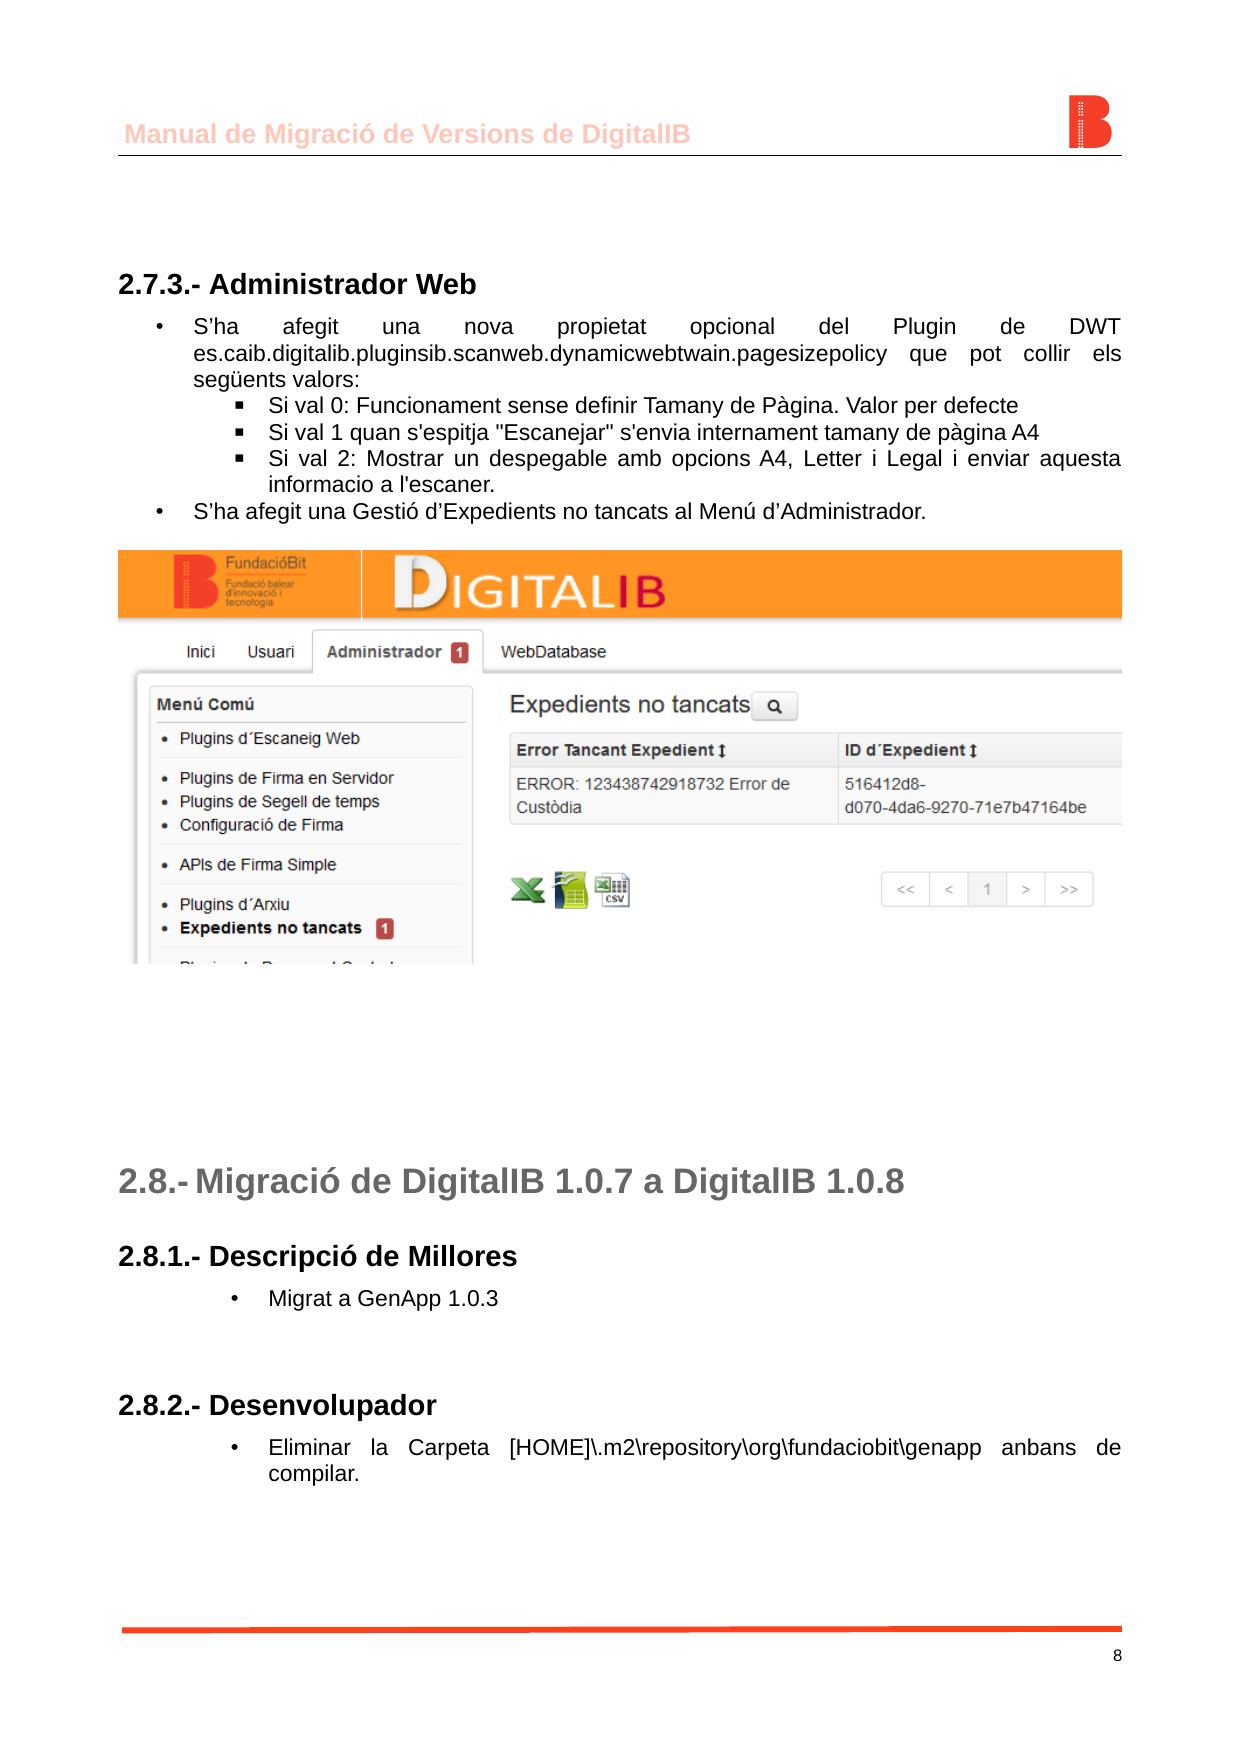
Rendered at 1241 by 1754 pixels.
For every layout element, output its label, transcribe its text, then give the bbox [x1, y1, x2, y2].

picture [1063, 94, 1117, 150]
list Si val 0: Funcionament sense definir Tamany de Pàgina. Valor per defecte [231, 392, 1122, 418]
list S’ha afegit una Gestió d’Expedients no tancats al Menú d’Administrador. [156, 498, 1122, 524]
subtitle Desenvolupador [118, 1387, 1122, 1421]
subtitle Administrador Web [118, 267, 1122, 301]
picture [118, 550, 1123, 964]
list S’ha afegit una nova propietat opcional del Plugin de DWT es.caib.digitalib.pluginsib.scanweb.dynamicwebtwain.pagesizepolicy que pot collir els següents valors: [156, 313, 1122, 392]
list Eliminar la Carpeta [HOME]\.m2\repository\org\fundaciobit\genapp anbans de compilar. [231, 1433, 1122, 1486]
list Si val 2: Mostrar un despegable amb opcions A4, Letter i Legal i enviar aquesta informacio a l'escaner. [231, 445, 1122, 498]
list Si val 1 quan s'espitja "Escanejar" s'envia internament tamany de pàgina A4 [231, 418, 1122, 445]
subtitle Migració de DigitalIB 1.0.7 a DigitalIB 1.0.8 [118, 1161, 1122, 1201]
list Migrat a GenApp 1.0.3 [231, 1285, 1122, 1311]
subtitle Descripció de Millores [118, 1239, 1122, 1272]
